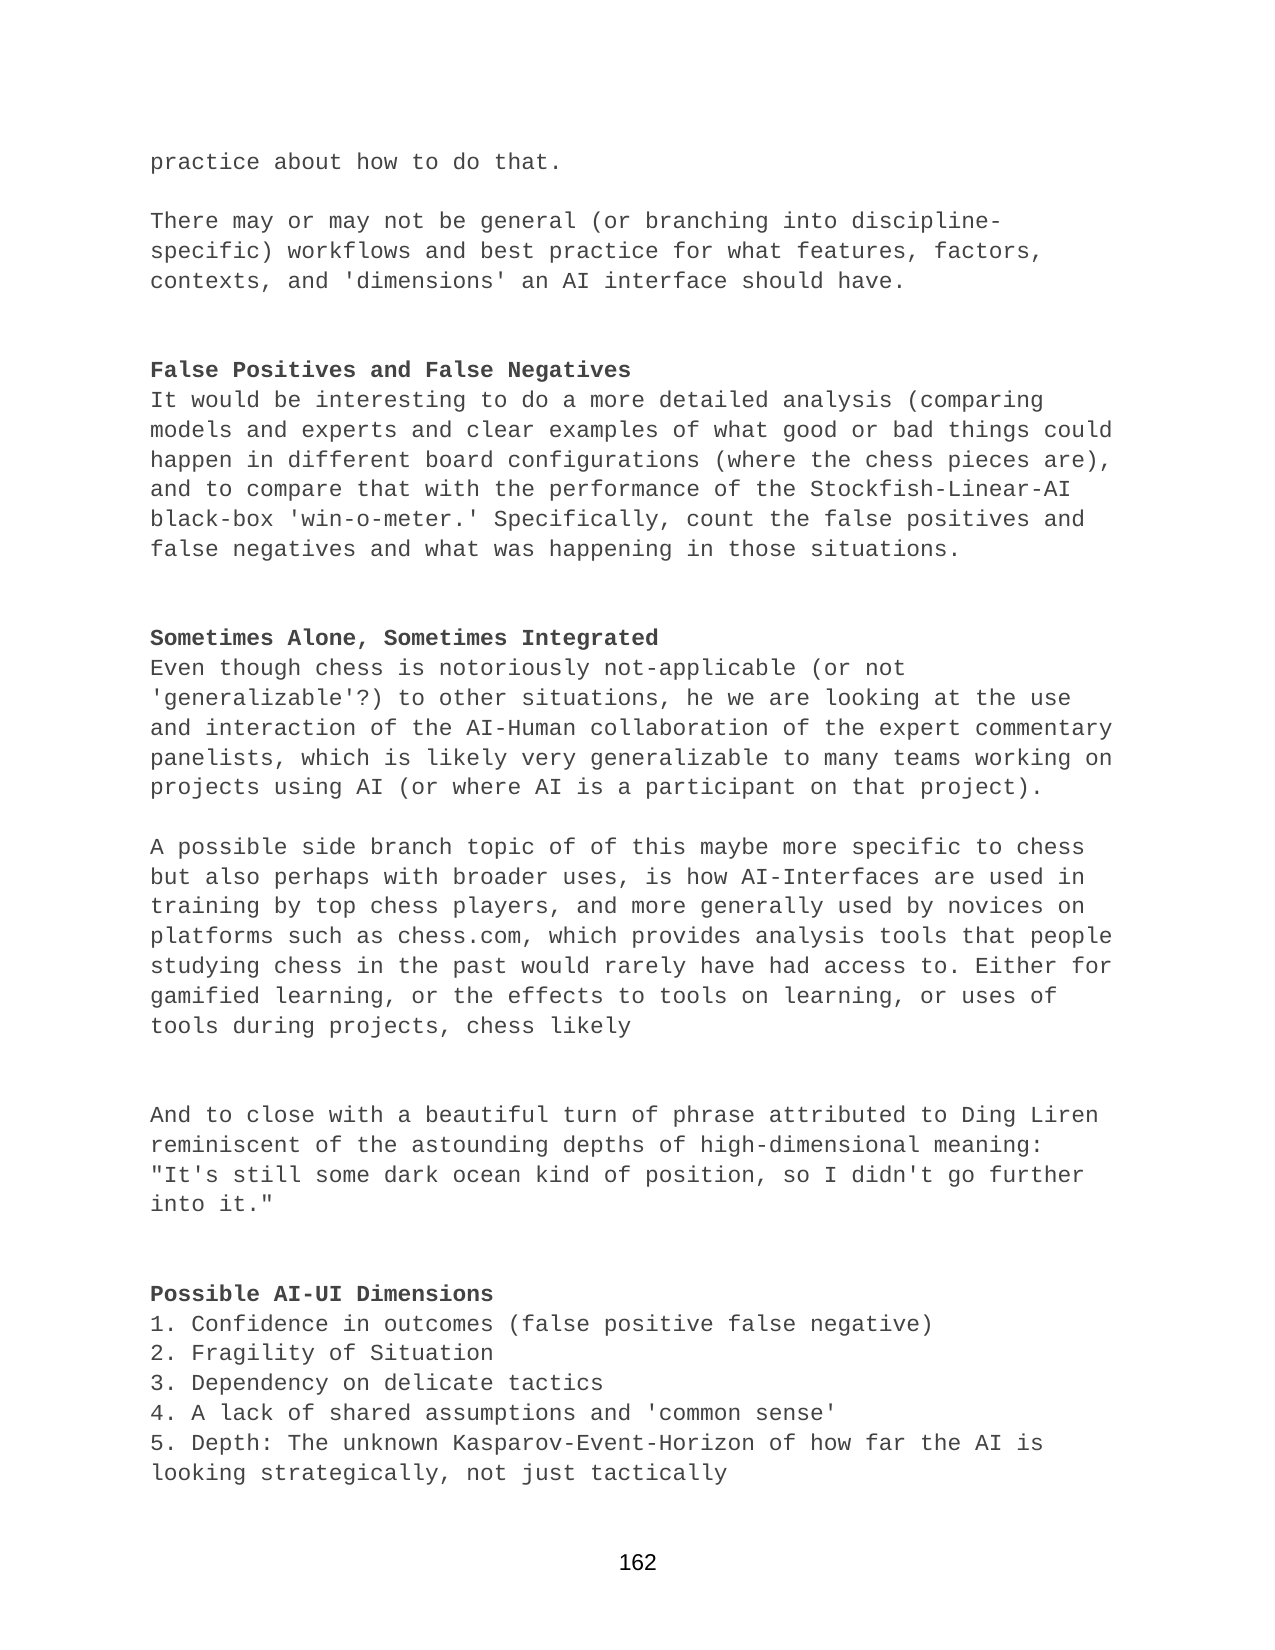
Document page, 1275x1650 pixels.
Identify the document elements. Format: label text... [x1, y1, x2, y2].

text There may or may not be general (or branching into discipline-specific) workflows and best practice for what features, factors, contexts, and 'dimensions' an AI interface should have. [150, 209, 1125, 295]
text A possible side branch topic of of this maybe more specific to chess but also perhaps with broader uses, is how AI-Interfaces are used in training by top chess players, and more generally used by novices on platforms such as chess.com, which provides analysis tools that people studying chess in the past would rarely have had access to. Either for gamified learning, or the effects to tools on learning, or uses of tools during projects, chess likely [150, 835, 1125, 1040]
text 4. A lack of shared assumptions and 'common sense' [150, 1401, 1125, 1427]
text It would be interesting to do a more detailed analysis (comparing models and experts and clear examples of what good or bad things could happen in different board configurations (where the chess pieces are), and to compare that with the performance of the Stockfish-Linear-AI black-box 'win-o-meter.' Specifically, count the false positives and false negatives and what was happening in those situations. [150, 388, 1125, 563]
text Even though chess is notoriously not-applicable (or not 'generalizable'?) to other situations, he we are looking at the use and interaction of the AI-Human collaboration of the expert commentary panelists, which is likely very generalizable to many teams working on projects using AI (or where AI is a participant on that project). [150, 656, 1125, 802]
text 5. Depth: The unknown Kasparov-Event-Horizon of how far the AI is looking strategically, not just tactically [150, 1431, 1125, 1487]
text Sometimes Alone, Sometimes Integrated [150, 627, 1125, 653]
text 2. Fragility of Situation [150, 1342, 1125, 1368]
text False Positives and False Negatives [150, 358, 1125, 384]
text Possible AI-UI Dimensions [150, 1282, 1125, 1308]
text 3. Dependency on delicate tactics [150, 1371, 1125, 1397]
text And to close with a beautiful turn of phrase attributed to Ding Liren reminiscent of the astounding depths of high-dimensional meaning: "It's still some dark ocean kind of position, so I didn't go further into it." [150, 1103, 1125, 1219]
text 1. Confidence in outcomes (false positive false negative) [150, 1312, 1125, 1338]
text practice about how to do that. [150, 150, 1125, 176]
